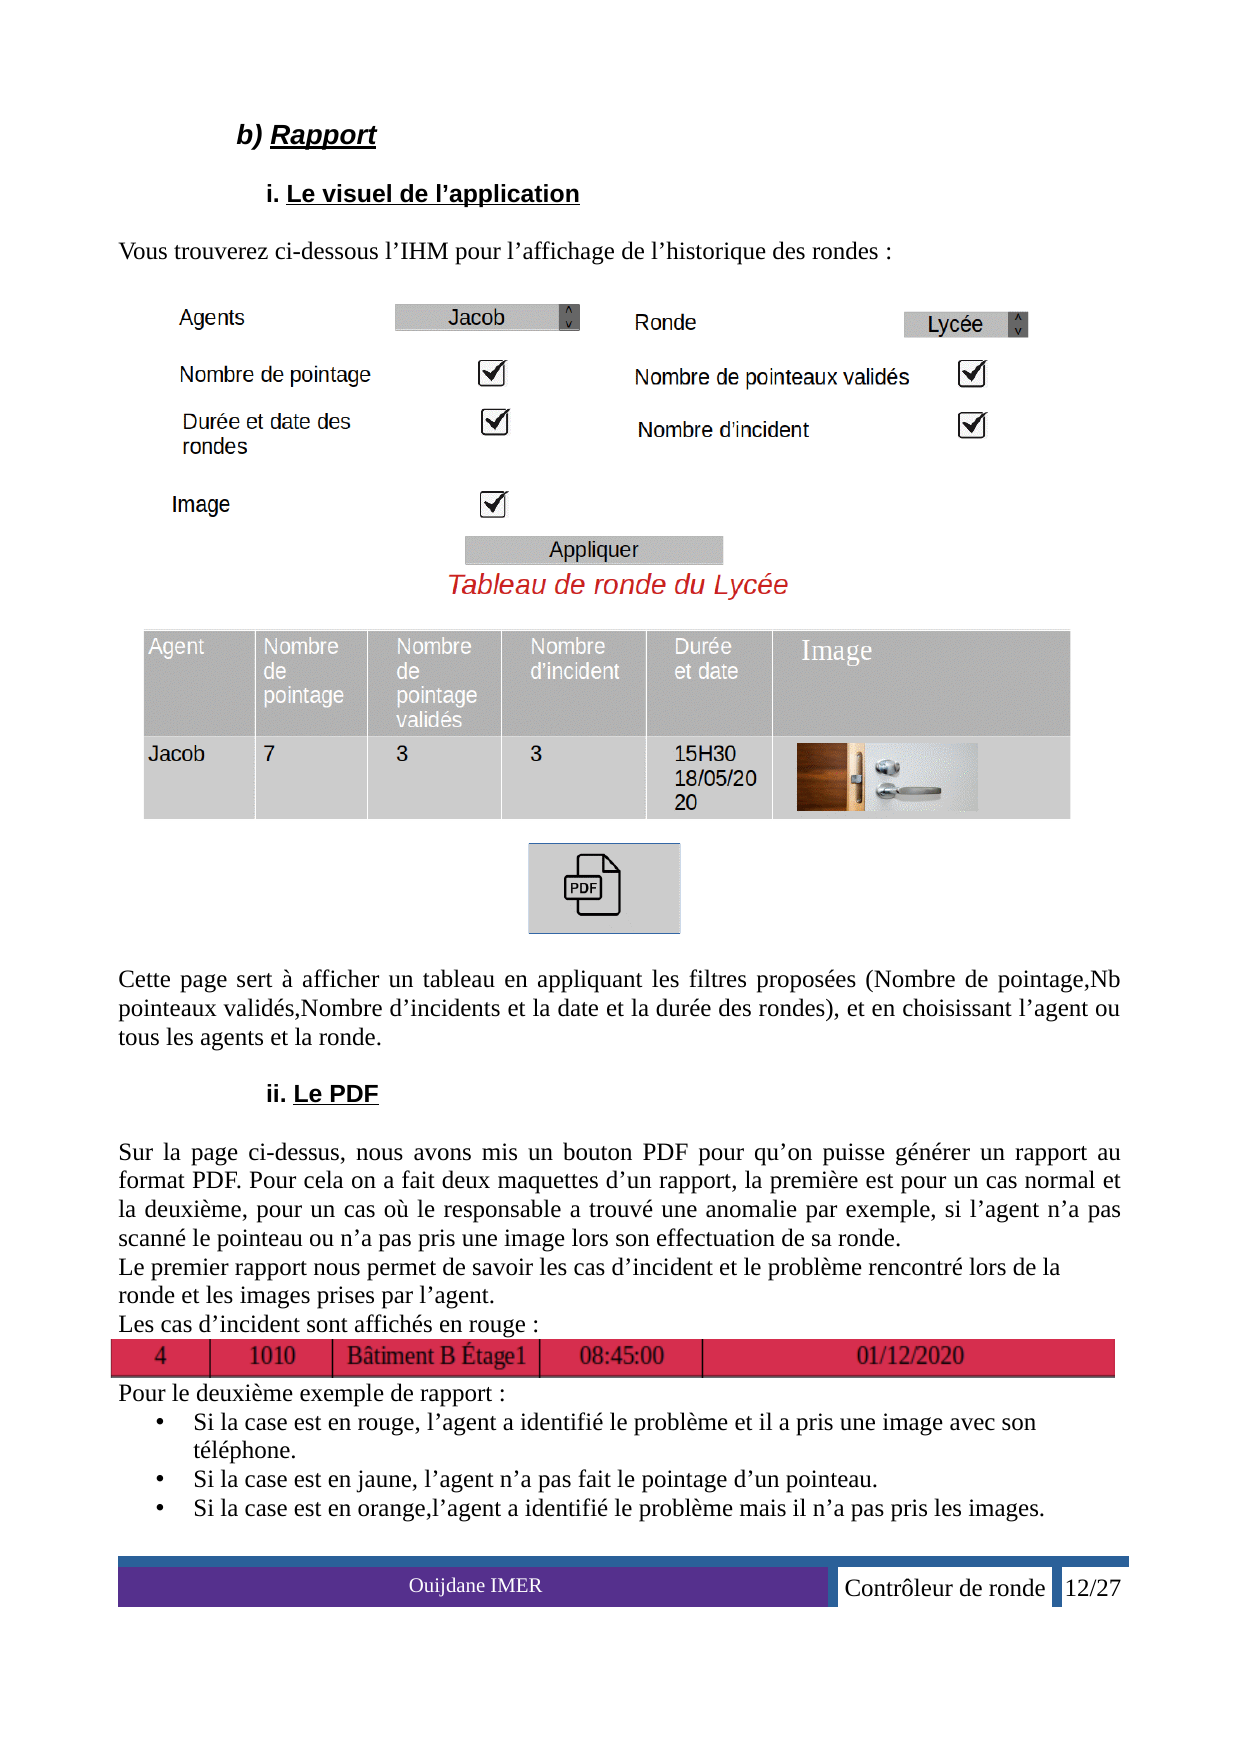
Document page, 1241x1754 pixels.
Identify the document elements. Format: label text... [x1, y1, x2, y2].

picture [143, 280, 1071, 936]
subtitle Le visuel de l’application [266, 179, 1122, 207]
text Le premier rapport nous permet de savoir les cas d’incident et le problème rencontré lors de la ronde et les images prises par l’agent. [118, 1252, 1122, 1309]
subtitle Rapport [118, 118, 1122, 150]
list Si la case est en rouge, l’agent a identifié le problème et il a pris une image avec son téléphone. [156, 1407, 1122, 1464]
picture [110, 1339, 1115, 1378]
text Cette page sert à afficher un tableau en appliquant les filtres proposées (Nombre de pointage,Nb pointeaux validés,Nombre d’incidents et la date et la durée des rondes), et en choisissant l’agent ou tous les agents et la ronde. [118, 964, 1122, 1051]
subtitle Le PDF [266, 1079, 1122, 1108]
text Sur la page ci-dessus, nous avons mis un bouton PDF pour qu’on puisse générer un rapport au format PDF. Pour cela on a fait deux maquettes d’un rapport, la première est pour un cas normal et la deuxième, pour un cas où le responsable a trouvé une anomalie par exemple, si l’agent n’a pas scanné le pointeau ou n’a pas pris une image lors son effectuation de sa ronde. [118, 1137, 1122, 1252]
text Vous trouverez ci-dessous l’IHM pour l’affichage de l’historique des rondes : [118, 236, 1122, 265]
text Pour le deuxième exemple de rapport : [118, 1338, 1122, 1407]
list Si la case est en jaune, l’agent n’a pas fait le pointage d’un pointeau. [156, 1464, 1122, 1493]
text Les cas d’incident sont affichés en rouge : [118, 1309, 1122, 1338]
list Si la case est en orange,l’agent a identifié le problème mais il n’a pas pris les images. [156, 1493, 1122, 1522]
